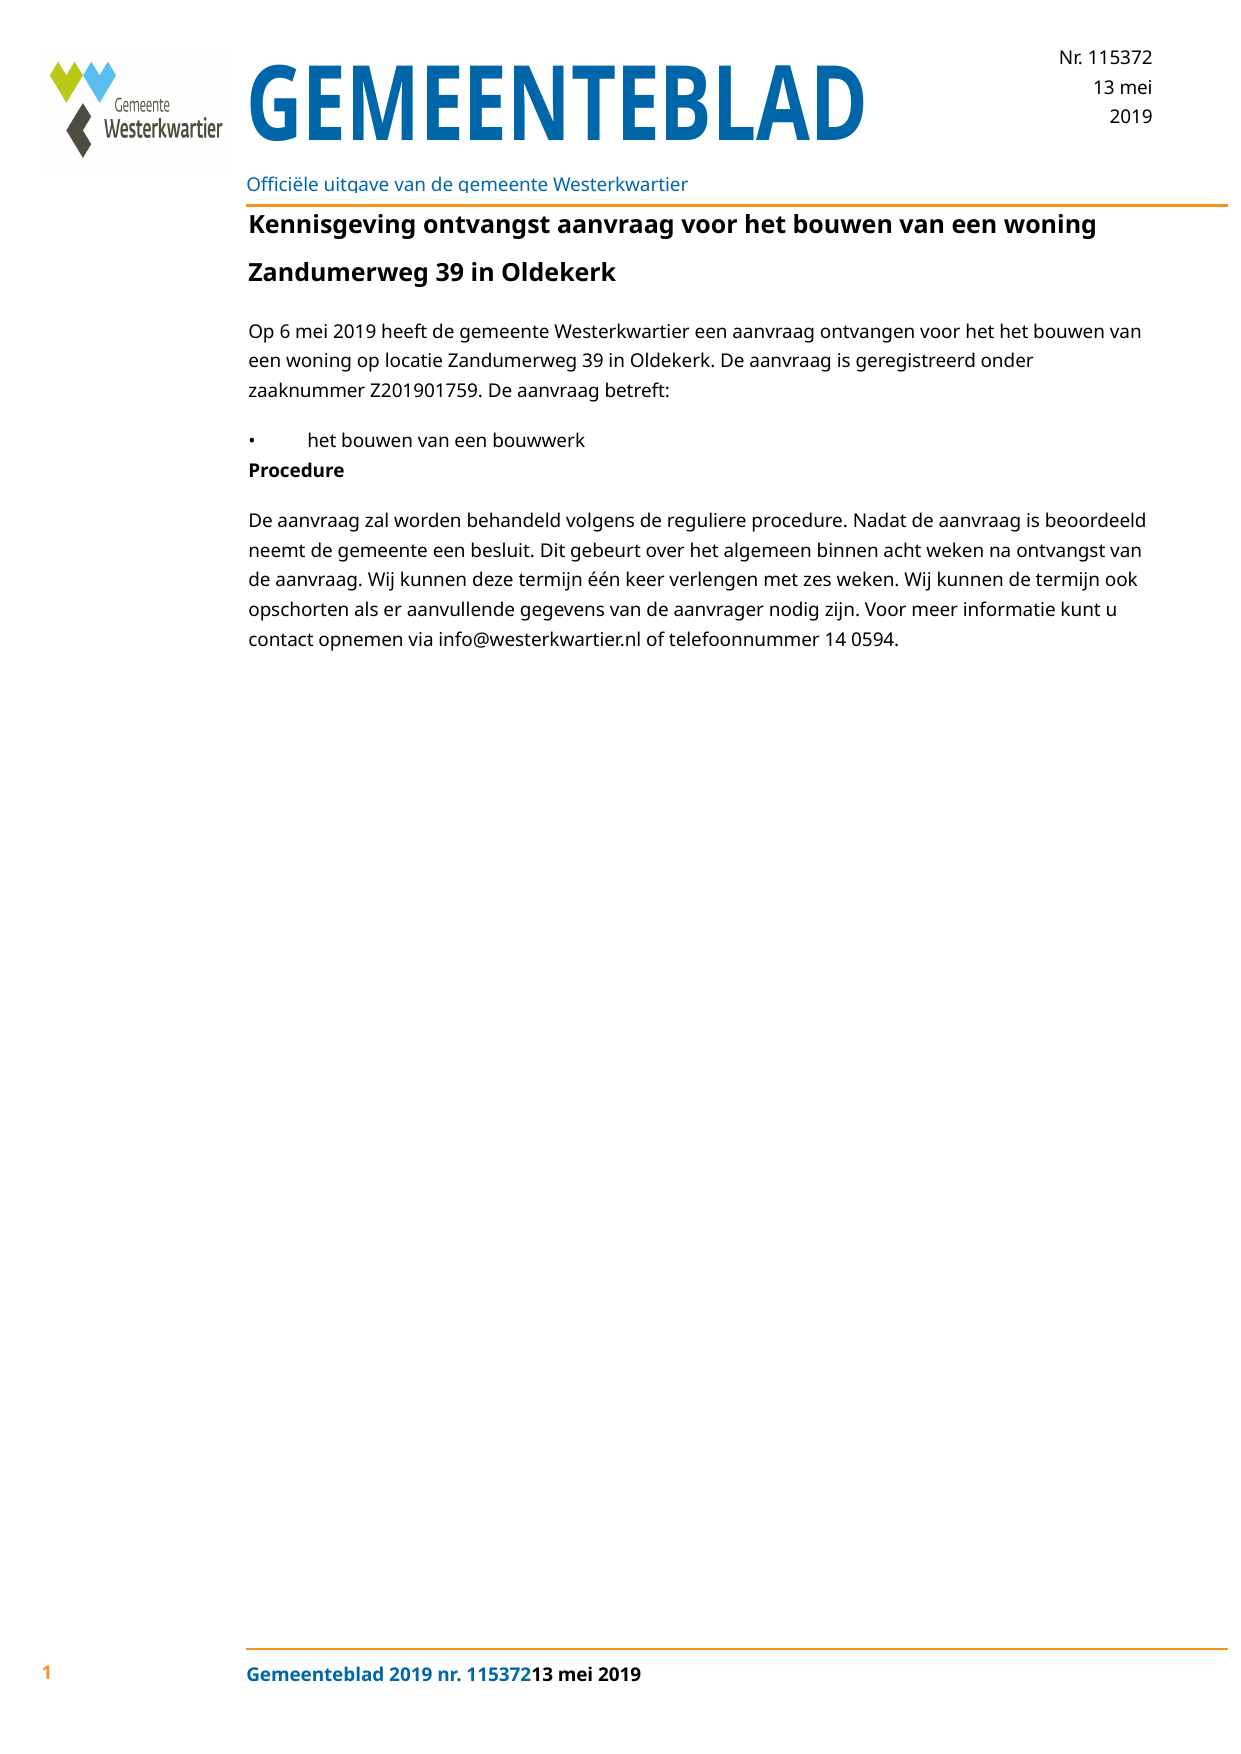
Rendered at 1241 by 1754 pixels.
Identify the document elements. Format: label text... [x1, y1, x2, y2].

text Kennisgeving ontvangst aanvraag voor het bouwen van een woning Zandumerweg 39 in Oldekerk [248, 207, 1152, 288]
text De aanvraag zal worden behandeld volgens de reguliere procedure. Nadat de aanvraag is beoordeeld neemt de gemeente een besluit. Dit gebeurt over het algemeen binnen acht weken na ontvangst van de aanvraag. Wij kunnen deze termijn één keer verlengen met zes weken. Wij kunnen de termijn ook opschorten als er aanvullende gegevens van de aanvrager nodig zijn. Voor meer informatie kunt u contact opnemen via info@westerkwartier.nl of telefoonnummer 14 0594. [248, 507, 1152, 652]
text Procedure [248, 457, 1152, 483]
list het bouwen van een bouwwerk [248, 427, 1152, 453]
picture [41, 47, 231, 172]
text Op 6 mei 2019 heeft de gemeente Westerkwartier een aanvraag ontvangen voor het het bouwen van een woning op locatie Zandumerweg 39 in Oldekerk. De aanvraag is geregistreerd onder zaaknummer Z201901759. De aanvraag betreft: [248, 318, 1152, 403]
